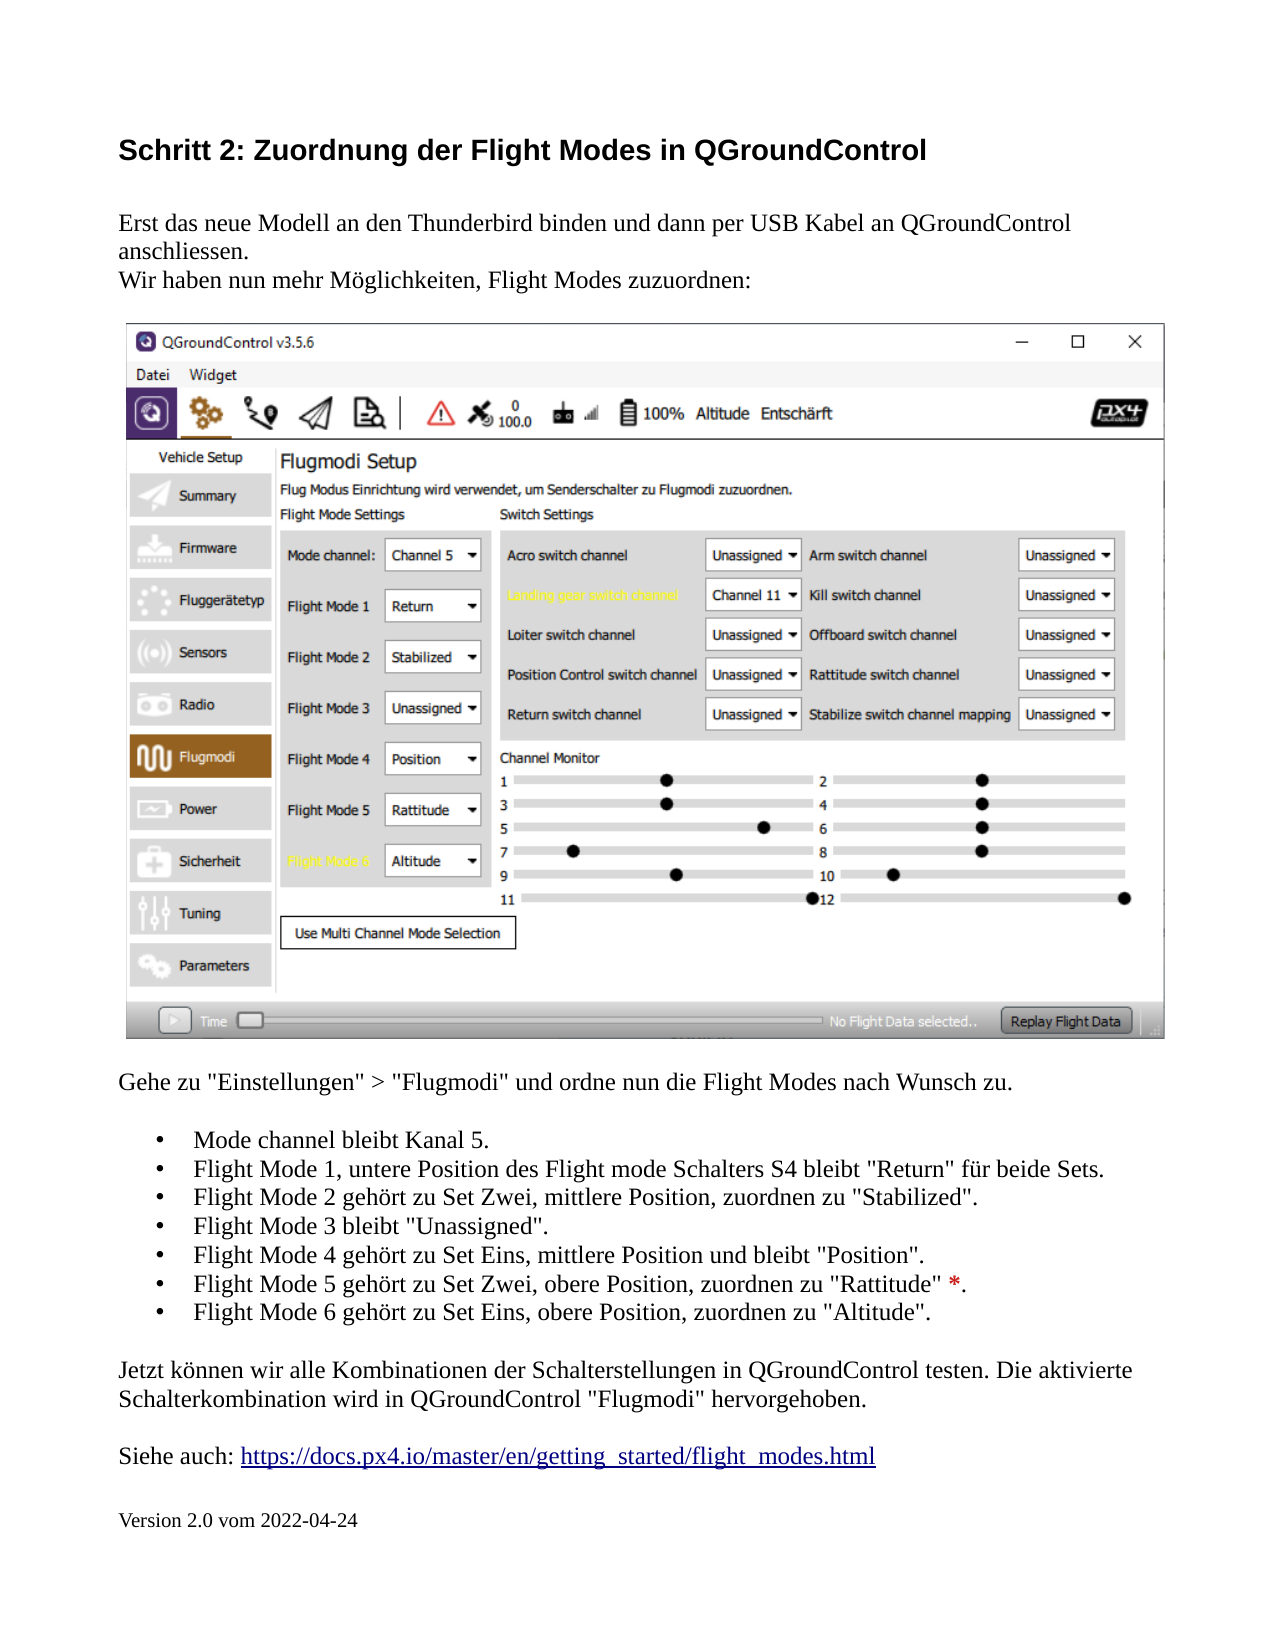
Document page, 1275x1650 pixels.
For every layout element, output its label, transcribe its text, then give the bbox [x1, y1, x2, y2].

text Erst das neue Modell an den Thunderbird binden und dann per USB Kabel an QGroundControl anschliessen. [118, 208, 1157, 265]
list Flight Mode 5 gehört zu Set Zwei, obere Position, zuordnen zu "Rattitude" *. [156, 1269, 1157, 1297]
text Gehe zu "Einstellungen" > "Flugmodi" und ordne nun die Flight Modes nach Wunsch zu. [118, 1067, 1157, 1096]
list Flight Mode 3 bleibt "Unassigned". [156, 1211, 1157, 1240]
text Siehe auch: https://docs.px4.io/master/en/getting_started/flight_modes.html [118, 1441, 1157, 1470]
subtitle Schritt 2: Zuordnung der Flight Modes in QGroundControl [118, 133, 1157, 166]
list Flight Mode 2 gehört zu Set Zwei, mittlere Position, zuordnen zu "Stabilized". [156, 1182, 1157, 1211]
list Flight Mode 1, untere Position des Flight mode Schalters S4 bleibt "Return" für beide Sets. [156, 1154, 1157, 1182]
list Flight Mode 4 gehört zu Set Eins, mittlere Position und bleibt "Position". [156, 1240, 1157, 1269]
text Wir haben nun mehr Möglichkeiten, Flight Modes zuzuordnen: [118, 265, 1157, 294]
list Flight Mode 6 gehört zu Set Eins, obere Position, zuordnen zu "Altitude". [156, 1297, 1157, 1326]
list Mode channel bleibt Kanal 5. [156, 1125, 1157, 1154]
text Jetzt können wir alle Kombinationen der Schalterstellungen in QGroundControl testen. Die aktivierte Schalterkombination wird in QGroundControl "Flugmodi" hervorgehoben. [118, 1355, 1157, 1412]
picture [126, 323, 1165, 1039]
